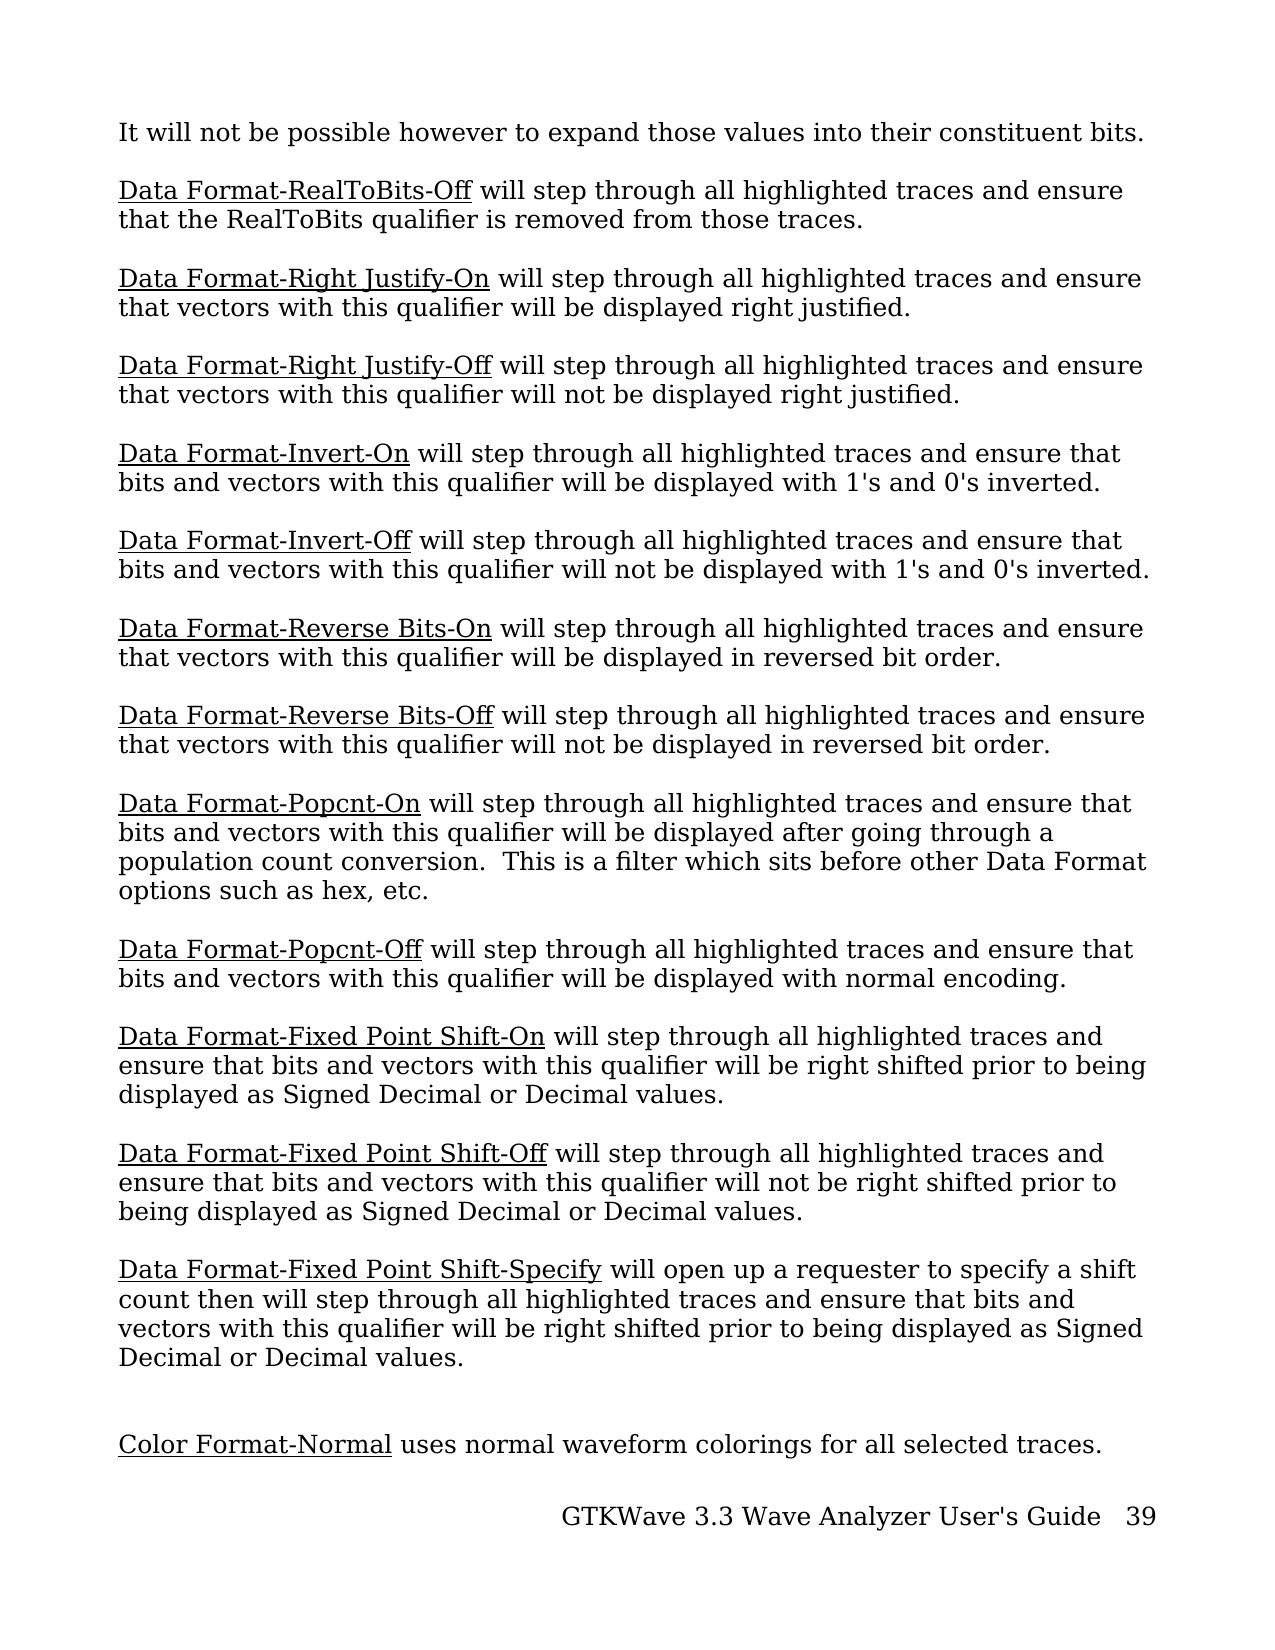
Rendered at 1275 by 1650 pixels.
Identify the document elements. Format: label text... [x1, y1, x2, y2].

text Data Format-Right Justify-Off will step through all highlighted traces and ensure that vectors with this qualifier will not be displayed right justified. [118, 351, 1157, 410]
text Data Format-Fixed Point Shift-Specify will open up a requester to specify a shift count then will step through all highlighted traces and ensure that bits and vectors with this qualifier will be right shifted prior to being displayed as Signed Decimal or Decimal values. [118, 1256, 1157, 1372]
text Data Format-Right Justify-On will step through all highlighted traces and ensure that vectors with this qualifier will be displayed right justified. [118, 264, 1157, 322]
text Data Format-RealToBits-Off will step through all highlighted traces and ensure that the RealToBits qualifier is removed from those traces. [118, 176, 1157, 235]
text Color Format-Normal uses normal waveform colorings for all selected traces. [118, 1431, 1157, 1460]
text It will not be possible however to expand those values into their constituent bits. [118, 118, 1157, 147]
text Data Format-Reverse Bits-On will step through all highlighted traces and ensure that vectors with this qualifier will be displayed in reversed bit order. [118, 614, 1157, 672]
text Data Format-Popcnt-On will step through all highlighted traces and ensure that bits and vectors with this qualifier will be displayed after going through a population count conversion. This is a filter which sits before other Data Format options such as hex, etc. [118, 789, 1157, 906]
text Data Format-Popcnt-Off will step through all highlighted traces and ensure that bits and vectors with this qualifier will be displayed with normal encoding. [118, 935, 1157, 993]
text Data Format-Invert-On will step through all highlighted traces and ensure that bits and vectors with this qualifier will be displayed with 1's and 0's inverted. [118, 439, 1157, 497]
text Data Format-Fixed Point Shift-Off will step through all highlighted traces and ensure that bits and vectors with this qualifier will not be right shifted prior to being displayed as Signed Decimal or Decimal values. [118, 1139, 1157, 1226]
text Data Format-Invert-Off will step through all highlighted traces and ensure that bits and vectors with this qualifier will not be displayed with 1's and 0's inverted. [118, 526, 1157, 585]
text Data Format-Fixed Point Shift-On will step through all highlighted traces and ensure that bits and vectors with this qualifier will be right shifted prior to being displayed as Signed Decimal or Decimal values. [118, 1022, 1157, 1110]
text Data Format-Reverse Bits-Off will step through all highlighted traces and ensure that vectors with this qualifier will not be displayed in reversed bit order. [118, 701, 1157, 760]
